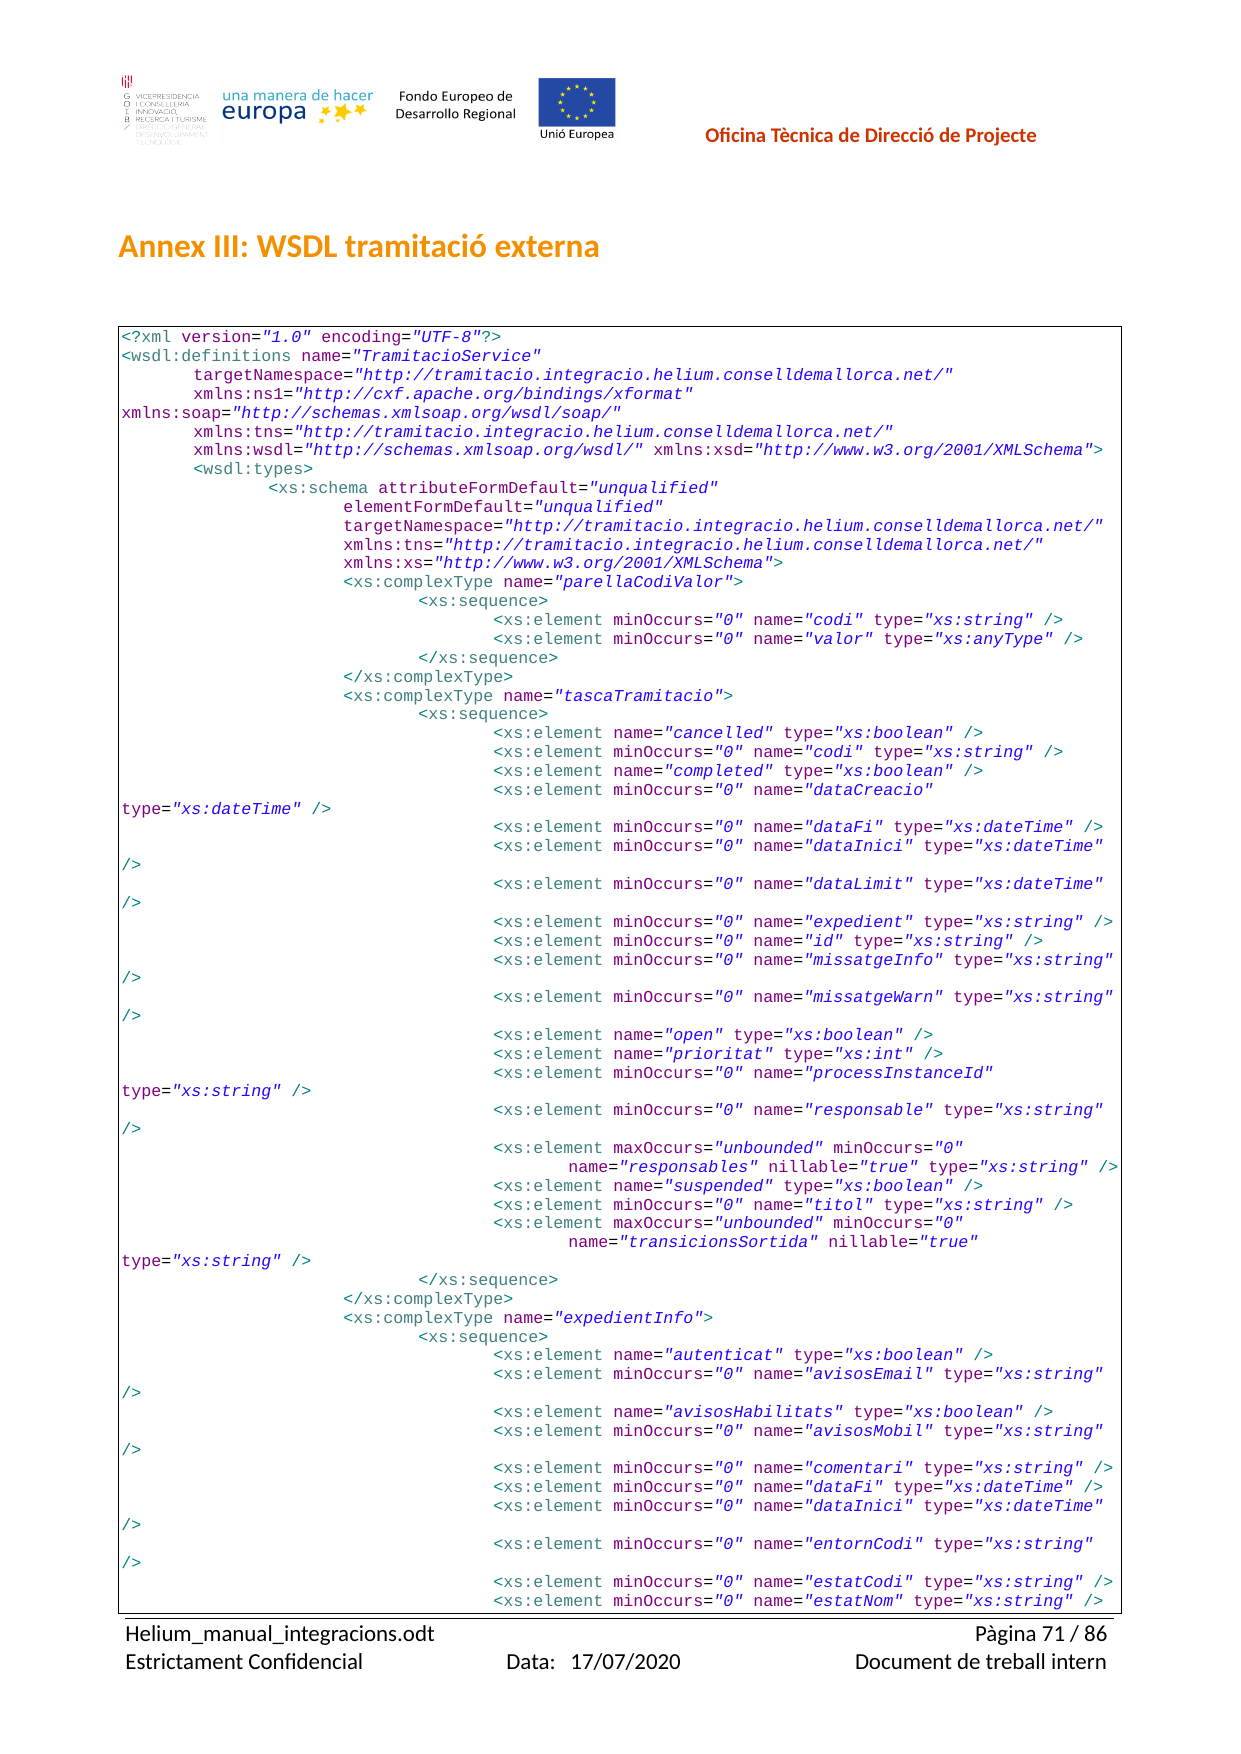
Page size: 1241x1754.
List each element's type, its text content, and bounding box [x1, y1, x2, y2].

text <xs:element minOccurs="0" name="dataInici" type="xs:dateTime" /> [119, 835, 1121, 872]
text <xs:element minOccurs="0" name="missatgeInfo" type="xs:string" /> [119, 948, 1121, 986]
text elementFormDefault="unqualified" [119, 495, 1121, 514]
text <xs:element minOccurs="0" name="expedient" type="xs:string" /> [119, 910, 1121, 929]
text xmlns:ns1="http://cxf.apache.org/bindings/xformat" xmlns:soap="http://schemas.xmlsoap.org/wsdl/soap/" [119, 382, 1121, 420]
text <xs:element minOccurs="0" name="dataFi" type="xs:dateTime" /> [119, 816, 1121, 835]
text <xs:element name="open" type="xs:boolean" /> [119, 1023, 1121, 1042]
subtitle Annex III: WSDL tramitació externa [118, 225, 1122, 266]
text <xs:element minOccurs="0" name="avisosMobil" type="xs:string" /> [119, 1419, 1121, 1457]
picture [118, 73, 213, 147]
text <xs:sequence> [119, 703, 1121, 722]
text <xs:element minOccurs="0" name="processInstanceId" type="xs:string" /> [119, 1061, 1121, 1099]
text <xs:element minOccurs="0" name="estatCodi" type="xs:string" /> [119, 1570, 1121, 1589]
text <xs:element minOccurs="0" name="valor" type="xs:anyType" /> [119, 627, 1121, 646]
picture [219, 73, 621, 147]
text <xs:element minOccurs="0" name="comentari" type="xs:string" /> [119, 1457, 1121, 1476]
text </xs:sequence> [119, 1268, 1121, 1287]
text <xs:element name="suspended" type="xs:boolean" /> [119, 1174, 1121, 1193]
text name="transicionsSortida" nillable="true" type="xs:string" /> [119, 1231, 1121, 1268]
text <wsdl:types> [119, 458, 1121, 477]
text <xs:element maxOccurs="unbounded" minOccurs="0" [119, 1212, 1121, 1231]
text <xs:complexType name="expedientInfo"> [119, 1306, 1121, 1325]
text <?xml version="1.0" encoding="UTF-8"?> [119, 327, 1121, 344]
text <xs:element name="prioritat" type="xs:int" /> [119, 1042, 1121, 1061]
text <xs:sequence> [119, 1325, 1121, 1344]
text <xs:element minOccurs="0" name="estatNom" type="xs:string" /> [119, 1589, 1121, 1613]
text <xs:element minOccurs="0" name="responsable" type="xs:string" /> [119, 1099, 1121, 1136]
text </xs:complexType> [119, 1287, 1121, 1306]
text <xs:element name="cancelled" type="xs:boolean" /> [119, 722, 1121, 741]
text <xs:element maxOccurs="unbounded" minOccurs="0" [119, 1136, 1121, 1155]
text <xs:element minOccurs="0" name="dataLimit" type="xs:dateTime" /> [119, 872, 1121, 910]
text <xs:element minOccurs="0" name="titol" type="xs:string" /> [119, 1193, 1121, 1212]
text targetNamespace="http://tramitacio.integracio.helium.conselldemallorca.net/" [119, 514, 1121, 533]
text xmlns:tns="http://tramitacio.integracio.helium.conselldemallorca.net/" [119, 533, 1121, 552]
text xmlns:xs="http://www.w3.org/2001/XMLSchema"> [119, 552, 1121, 571]
text <xs:element minOccurs="0" name="avisosEmail" type="xs:string" /> [119, 1363, 1121, 1400]
text </xs:sequence> [119, 646, 1121, 665]
text <xs:sequence> [119, 590, 1121, 608]
text xmlns:tns="http://tramitacio.integracio.helium.conselldemallorca.net/" [119, 420, 1121, 439]
text name="responsables" nillable="true" type="xs:string" /> [119, 1155, 1121, 1174]
text <xs:element name="completed" type="xs:boolean" /> [119, 759, 1121, 778]
text <xs:element minOccurs="0" name="id" type="xs:string" /> [119, 929, 1121, 948]
text <xs:element minOccurs="0" name="entornCodi" type="xs:string" /> [119, 1532, 1121, 1570]
text <xs:element name="autenticat" type="xs:boolean" /> [119, 1344, 1121, 1363]
text <xs:schema attributeFormDefault="unqualified" [119, 477, 1121, 495]
text <xs:complexType name="tascaTramitacio"> [119, 684, 1121, 703]
text <xs:element minOccurs="0" name="codi" type="xs:string" /> [119, 608, 1121, 627]
text <xs:element minOccurs="0" name="dataFi" type="xs:dateTime" /> [119, 1476, 1121, 1495]
text <xs:element minOccurs="0" name="missatgeWarn" type="xs:string" /> [119, 986, 1121, 1023]
text <xs:element minOccurs="0" name="codi" type="xs:string" /> [119, 741, 1121, 759]
text xmlns:wsdl="http://schemas.xmlsoap.org/wsdl/" xmlns:xsd="http://www.w3.org/2001/XMLSchema"> [119, 439, 1121, 458]
text <xs:element minOccurs="0" name="dataCreacio" type="xs:dateTime" /> [119, 778, 1121, 816]
text targetNamespace="http://tramitacio.integracio.helium.conselldemallorca.net/" [119, 363, 1121, 382]
text </xs:complexType> [119, 665, 1121, 684]
text <xs:element name="avisosHabilitats" type="xs:boolean" /> [119, 1400, 1121, 1419]
text <xs:element minOccurs="0" name="dataInici" type="xs:dateTime" /> [119, 1495, 1121, 1532]
text <wsdl:definitions name="TramitacioService" [119, 344, 1121, 363]
text <xs:complexType name="parellaCodiValor"> [119, 571, 1121, 590]
